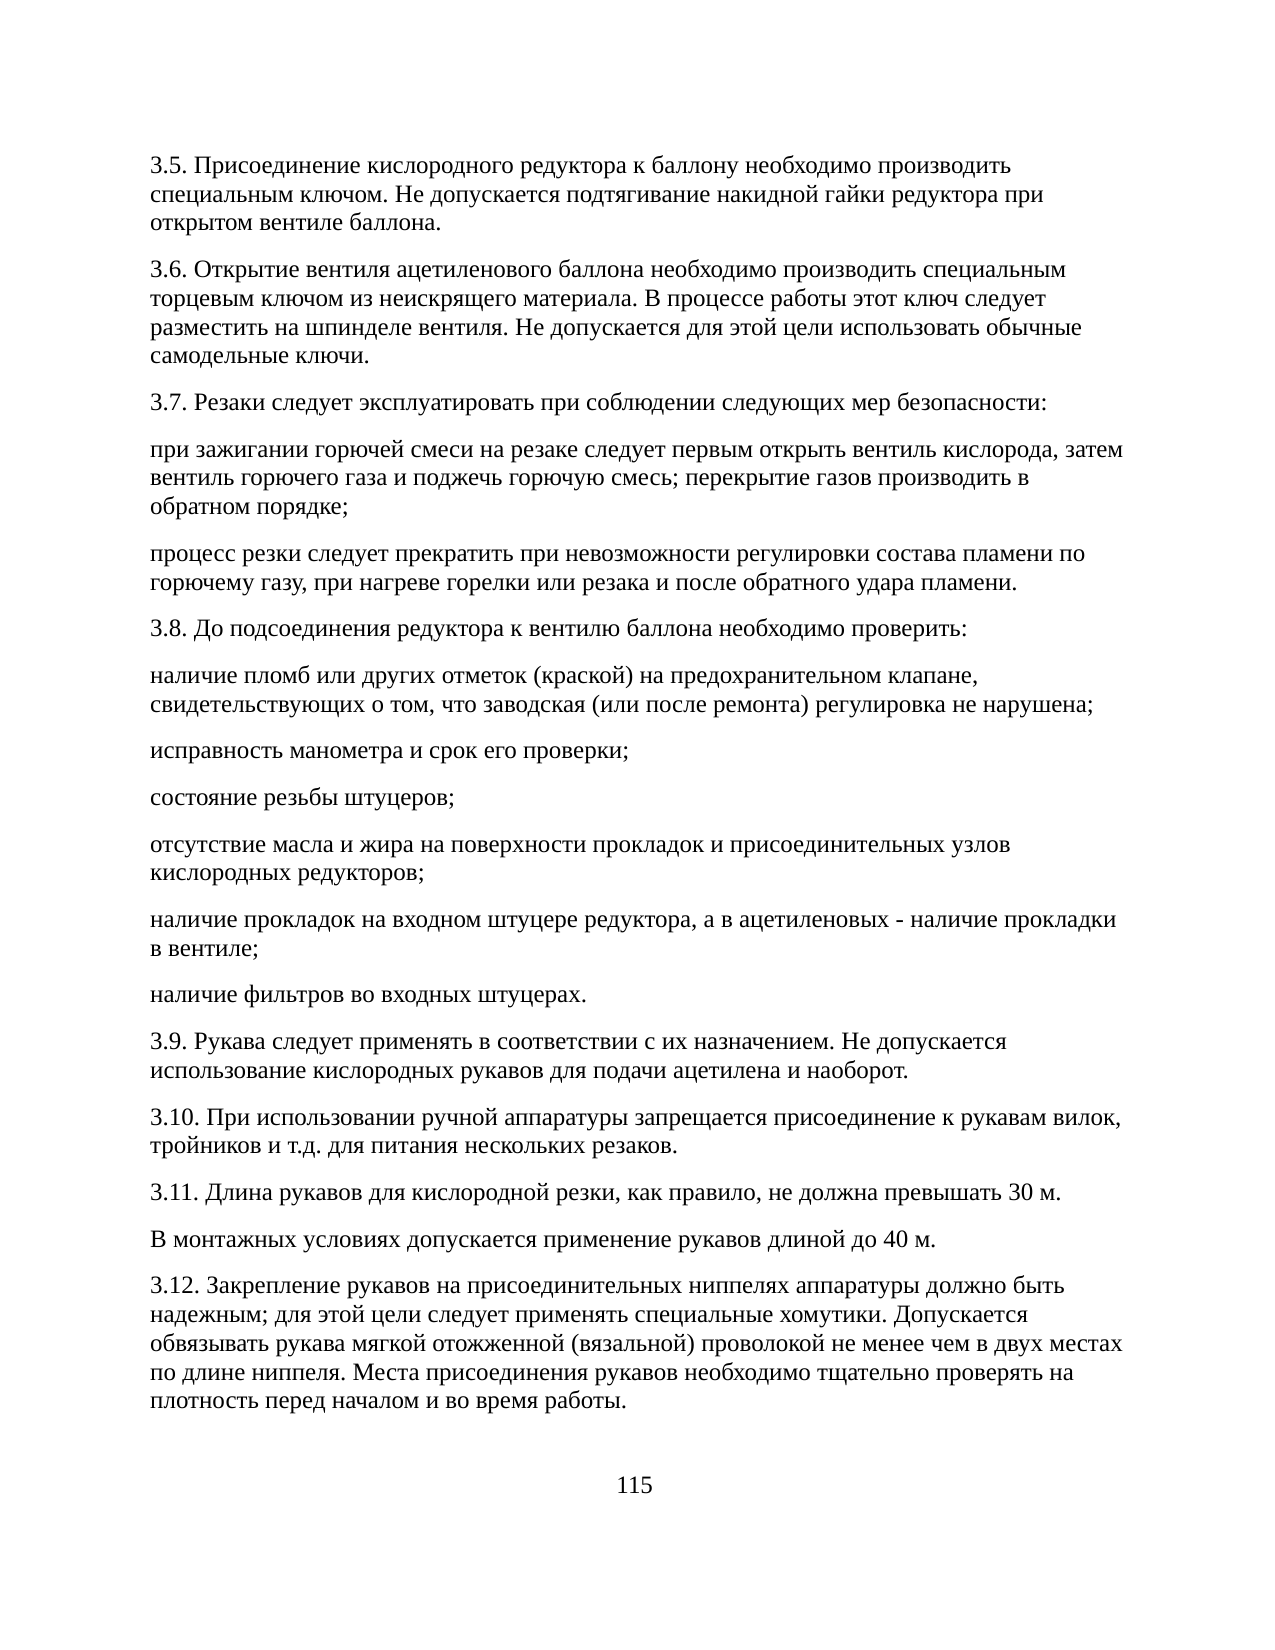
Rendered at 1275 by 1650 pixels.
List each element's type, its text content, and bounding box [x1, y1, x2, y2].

text 3.10. При использовании ручной аппаратуры запрещается присоединение к рукавам вилок, тройников и т.д. для питания нескольких резаков. [150, 1102, 1125, 1159]
text при зажигании горючей смеси на резаке следует первым открыть вентиль кислорода, затем вентиль горючего газа и поджечь горючую смесь; перекрытие газов производить в обратном порядке; [150, 434, 1125, 520]
text 3.8. До подсоединения редуктора к вентилю баллона необходимо проверить: [150, 613, 1125, 642]
text наличие пломб или других отметок (краской) на предохранительном клапане, свидетельствующих о том, что заводская (или после ремонта) регулировка не нарушена; [150, 660, 1125, 717]
text В монтажных условиях допускается применение рукавов длиной до 40 м. [150, 1224, 1125, 1252]
text наличие фильтров во входных штуцерах. [150, 979, 1125, 1008]
text исправность манометра и срок его проверки; [150, 735, 1125, 764]
text 3.12. Закрепление рукавов на присоединительных ниппелях аппаратуры должно быть надежным; для этой цели следует применять специальные хомутики. Допускается обвязывать рукава мягкой отожженной (вязальной) проволокой не менее чем в двух местах по длине ниппеля. Места присоединения рукавов необходимо тщательно проверять на плотность перед началом и во время работы. [150, 1270, 1125, 1414]
text отсутствие масла и жира на поверхности прокладок и присоединительных узлов кислородных редукторов; [150, 829, 1125, 886]
text процесс резки следует прекратить при невозможности регулировки состава пламени по горючему газу, при нагреве горелки или резака и после обратного удара пламени. [150, 538, 1125, 595]
text 3.7. Резаки следует эксплуатировать при соблюдении следующих мер безопасности: [150, 387, 1125, 416]
text состояние резьбы штуцеров; [150, 782, 1125, 811]
text наличие прокладок на входном штуцере редуктора, а в ацетиленовых - наличие прокладки в вентиле; [150, 904, 1125, 962]
text 3.6. Открытие вентиля ацетиленового баллона необходимо производить специальным торцевым ключом из неискрящего материала. В процессе работы этот ключ следует разместить на шпинделе вентиля. Не допускается для этой цели использовать обычные самодельные ключи. [150, 254, 1125, 369]
text 3.11. Длина рукавов для кислородной резки, как правило, не должна превышать 30 м. [150, 1177, 1125, 1206]
text 3.5. Присоединение кислородного редуктора к баллону необходимо производить специальным ключом. Не допускается подтягивание накидной гайки редуктора при открытом вентиле баллона. [150, 150, 1125, 236]
text 3.9. Рукава следует применять в соответствии с их назначением. Не допускается использование кислородных рукавов для подачи ацетилена и наоборот. [150, 1026, 1125, 1084]
